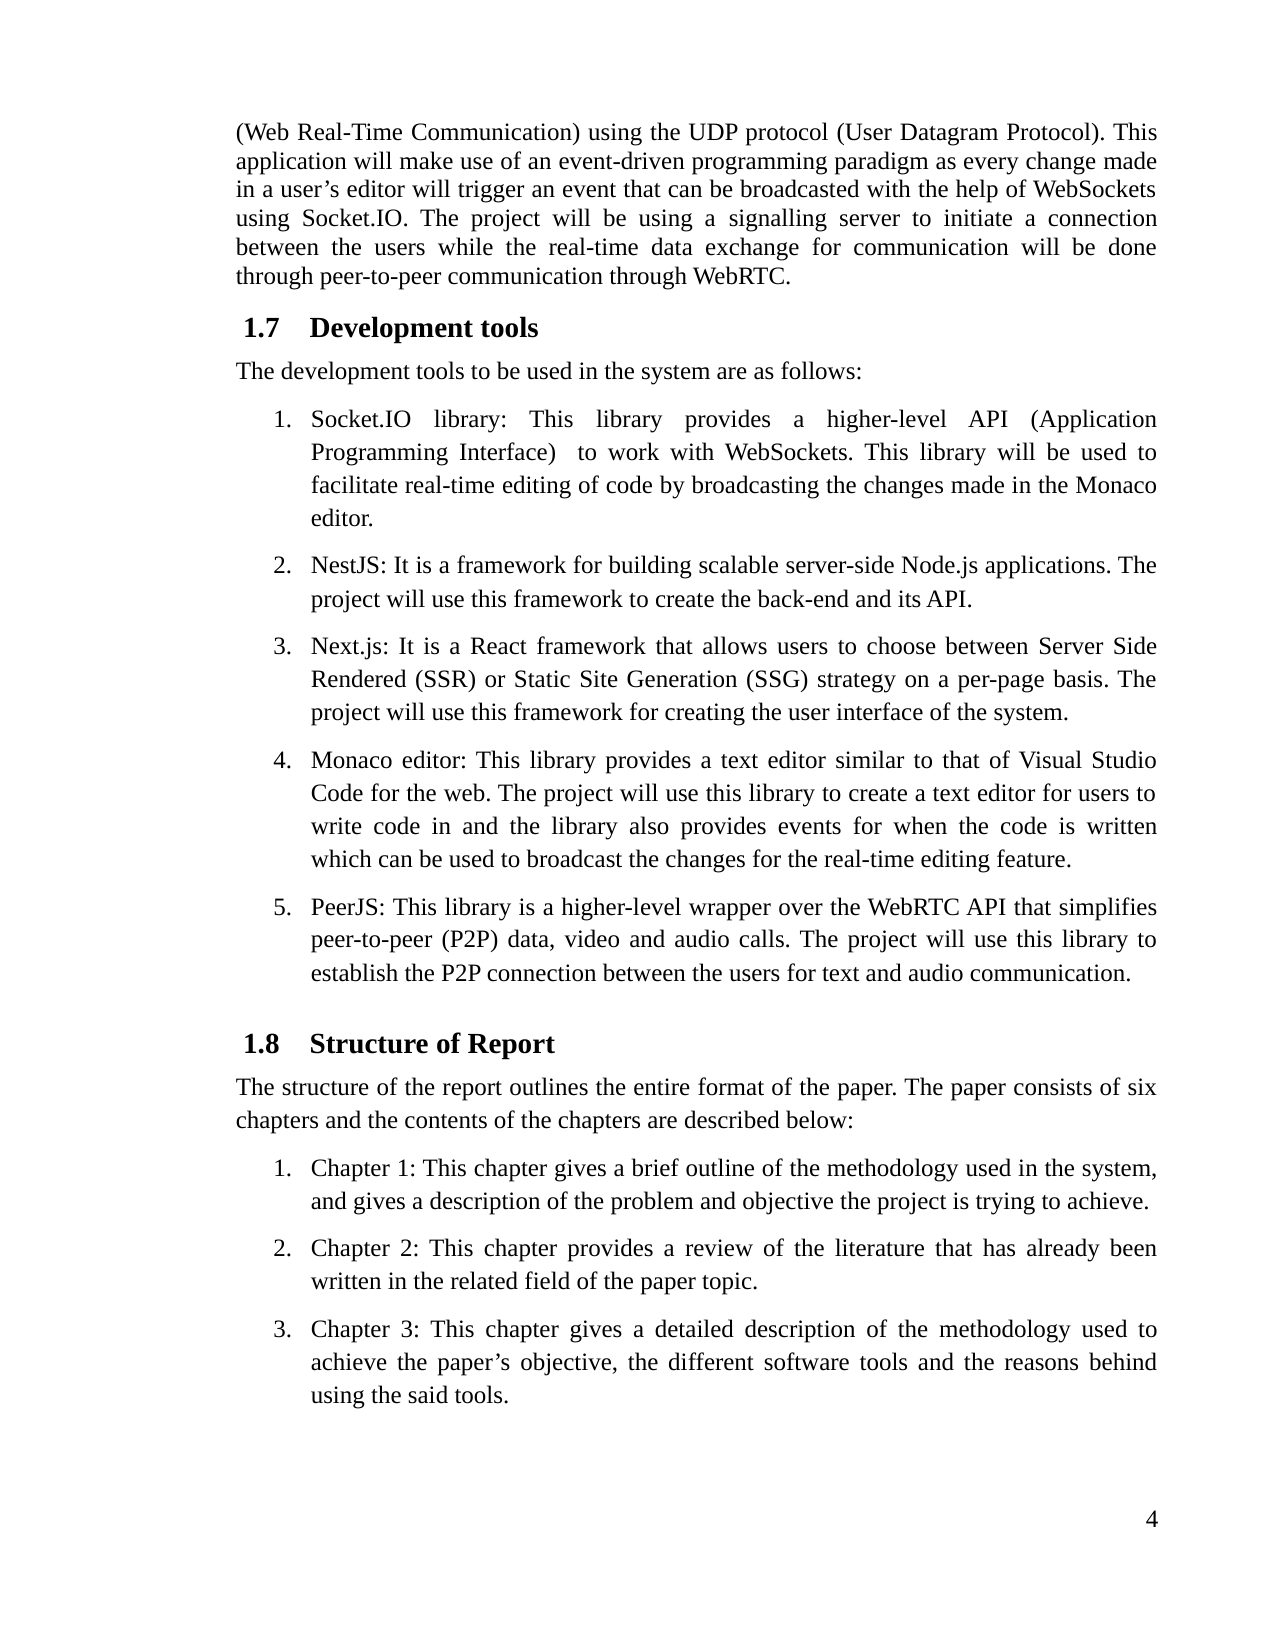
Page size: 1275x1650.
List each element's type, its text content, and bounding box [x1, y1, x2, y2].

subtitle Structure of Report [236, 1026, 1158, 1059]
list Chapter 1: This chapter gives a brief outline of the methodology used in the system, and gives a description of the problem and objective the project is trying to achieve. [273, 1153, 1158, 1214]
list Socket.IO library: This library provides a higher-level API (Application Programming Interface) to work with WebSockets. This library will be used to facilitate real-time editing of code by broadcasting the changes made in the Monaco editor. [273, 404, 1158, 532]
list Next.js: It is a React framework that allows users to choose between Server Side Rendered (SSR) or Static Site Generation (SSG) strategy on a per-page basis. The project will use this framework for creating the user interface of the system. [273, 631, 1158, 726]
text The structure of the report outlines the entire format of the paper. The paper consists of six chapters and the contents of the chapters are described below: [236, 1072, 1158, 1134]
list Chapter 2: This chapter provides a review of the literature that has already been written in the related field of the paper topic. [273, 1233, 1158, 1295]
list Monaco editor: This library provides a text editor similar to that of Visual Studio Code for the web. The project will use this library to create a text editor for users to write code in and the library also provides events for when the code is written which can be used to broadcast the changes for the real-time editing feature. [273, 745, 1158, 873]
list Chapter 3: This chapter gives a detailed description of the methodology used to achieve the paper’s objective, the different software tools and the reasons behind using the said tools. [273, 1314, 1158, 1409]
list PeerJS: This library is a higher-level wrapper over the WebRTC API that simplifies peer-to-peer (P2P) data, video and audio calls. The project will use this library to establish the P2P connection between the users for text and audio communication. [273, 892, 1158, 986]
list NestJS: It is a framework for building scalable server-side Node.js applications. The project will use this framework to create the back-end and its API. [273, 551, 1158, 612]
text The development tools to be used in the system are as follows: [236, 356, 1158, 385]
text (Web Real-Time Communication) using the UDP protocol (User Datagram Protocol). This application will make use of an event-driven programming paradigm as every change made in a user’s editor will trigger an event that can be broadcasted with the help of WebSockets using Socket.IO. The project will be using a signalling server to initiate a connection between the users while the real-time data exchange for communication will be done through peer-to-peer communication through WebRTC. [236, 117, 1158, 289]
subtitle Development tools [236, 310, 1158, 344]
